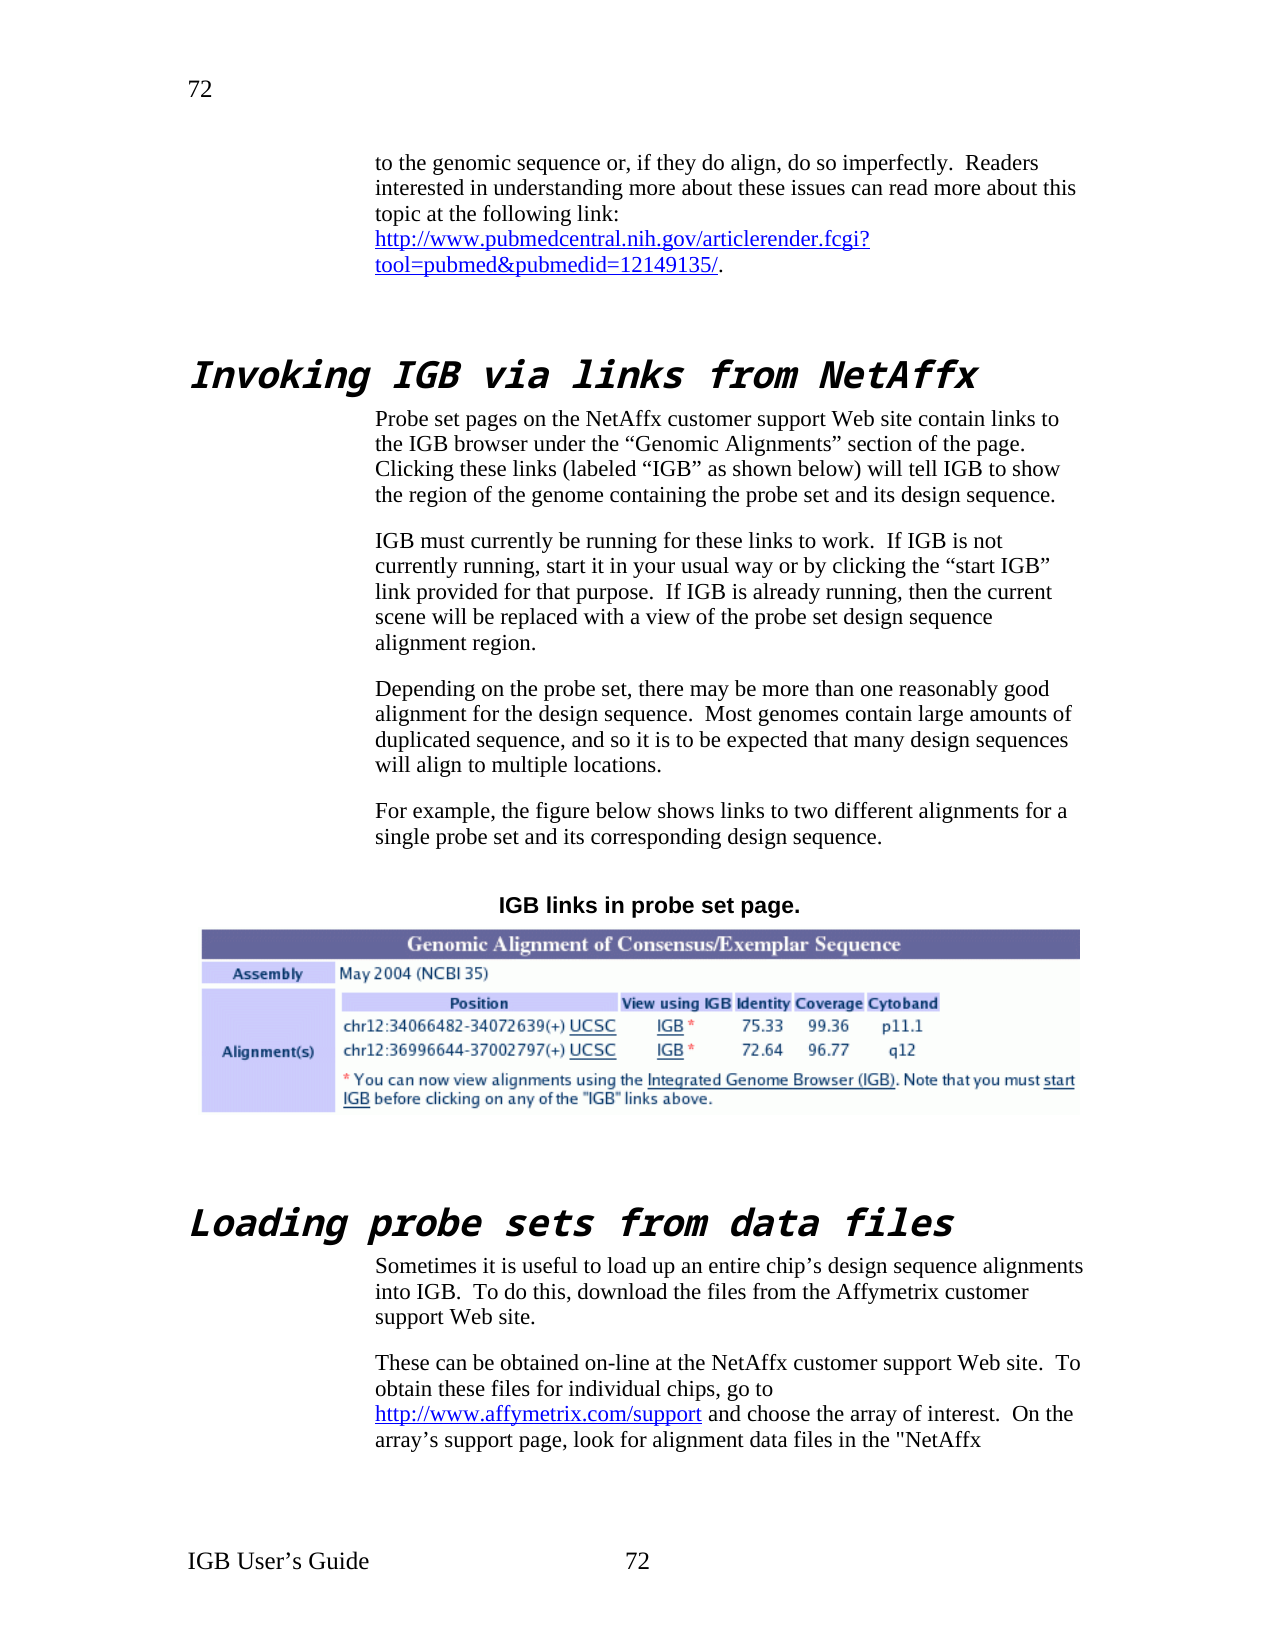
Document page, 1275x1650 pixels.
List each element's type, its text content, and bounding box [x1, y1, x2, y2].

text For example, the figure below shows links to two different alignments for a single probe set and its corresponding design sequence. [375, 798, 1087, 849]
text IGB must currently be running for these links to work. If IGB is not currently running, start it in your usual way or by clicking the “start IGB” link provided for that purpose. If IGB is already running, then the current scene will be replaced with a view of the probe set design sequence alignment region. [375, 528, 1087, 655]
text to the genomic sequence or, if they do align, do so imperfectly. Readers interested in understanding more about these issues can read more about this topic at the following link: http://www.pubmedcentral.nih.gov/articlerender.fcgi?tool=pubmed&pubmedid=12149135/. [375, 150, 1087, 277]
text Depending on the probe set, there may be more than one reasonably good alignment for the design sequence. Most genomes contain large amounts of duplicated sequence, and so it is to be expected that many design sequences will align to multiple locations. [375, 676, 1087, 778]
text Probe set pages on the NetAffx customer support Web site contain links to the IGB browser under the “Genomic Alignments” section of the page. Clicking these links (labeled “IGB” as shown below) will tell IGB to show the region of the genome containing the probe set and its design sequence. [375, 406, 1087, 507]
picture [198, 927, 1080, 1115]
subtitle Invoking IGB via links from NetAffx [187, 348, 1087, 399]
text These can be obtained on-line at the NetAffx customer support Web site. To obtain these files for individual chips, go to http://www.affymetrix.com/support and choose the array of interest. On the array’s support page, look for alignment data files in the "NetAffx [375, 1350, 1087, 1452]
text Sometimes it is useful to load up an entire chip’s design sequence alignments into IGB. To do this, download the files from the Affymetrix customer support Web site. [375, 1253, 1087, 1329]
subtitle Loading probe sets from data files [187, 1196, 1087, 1247]
